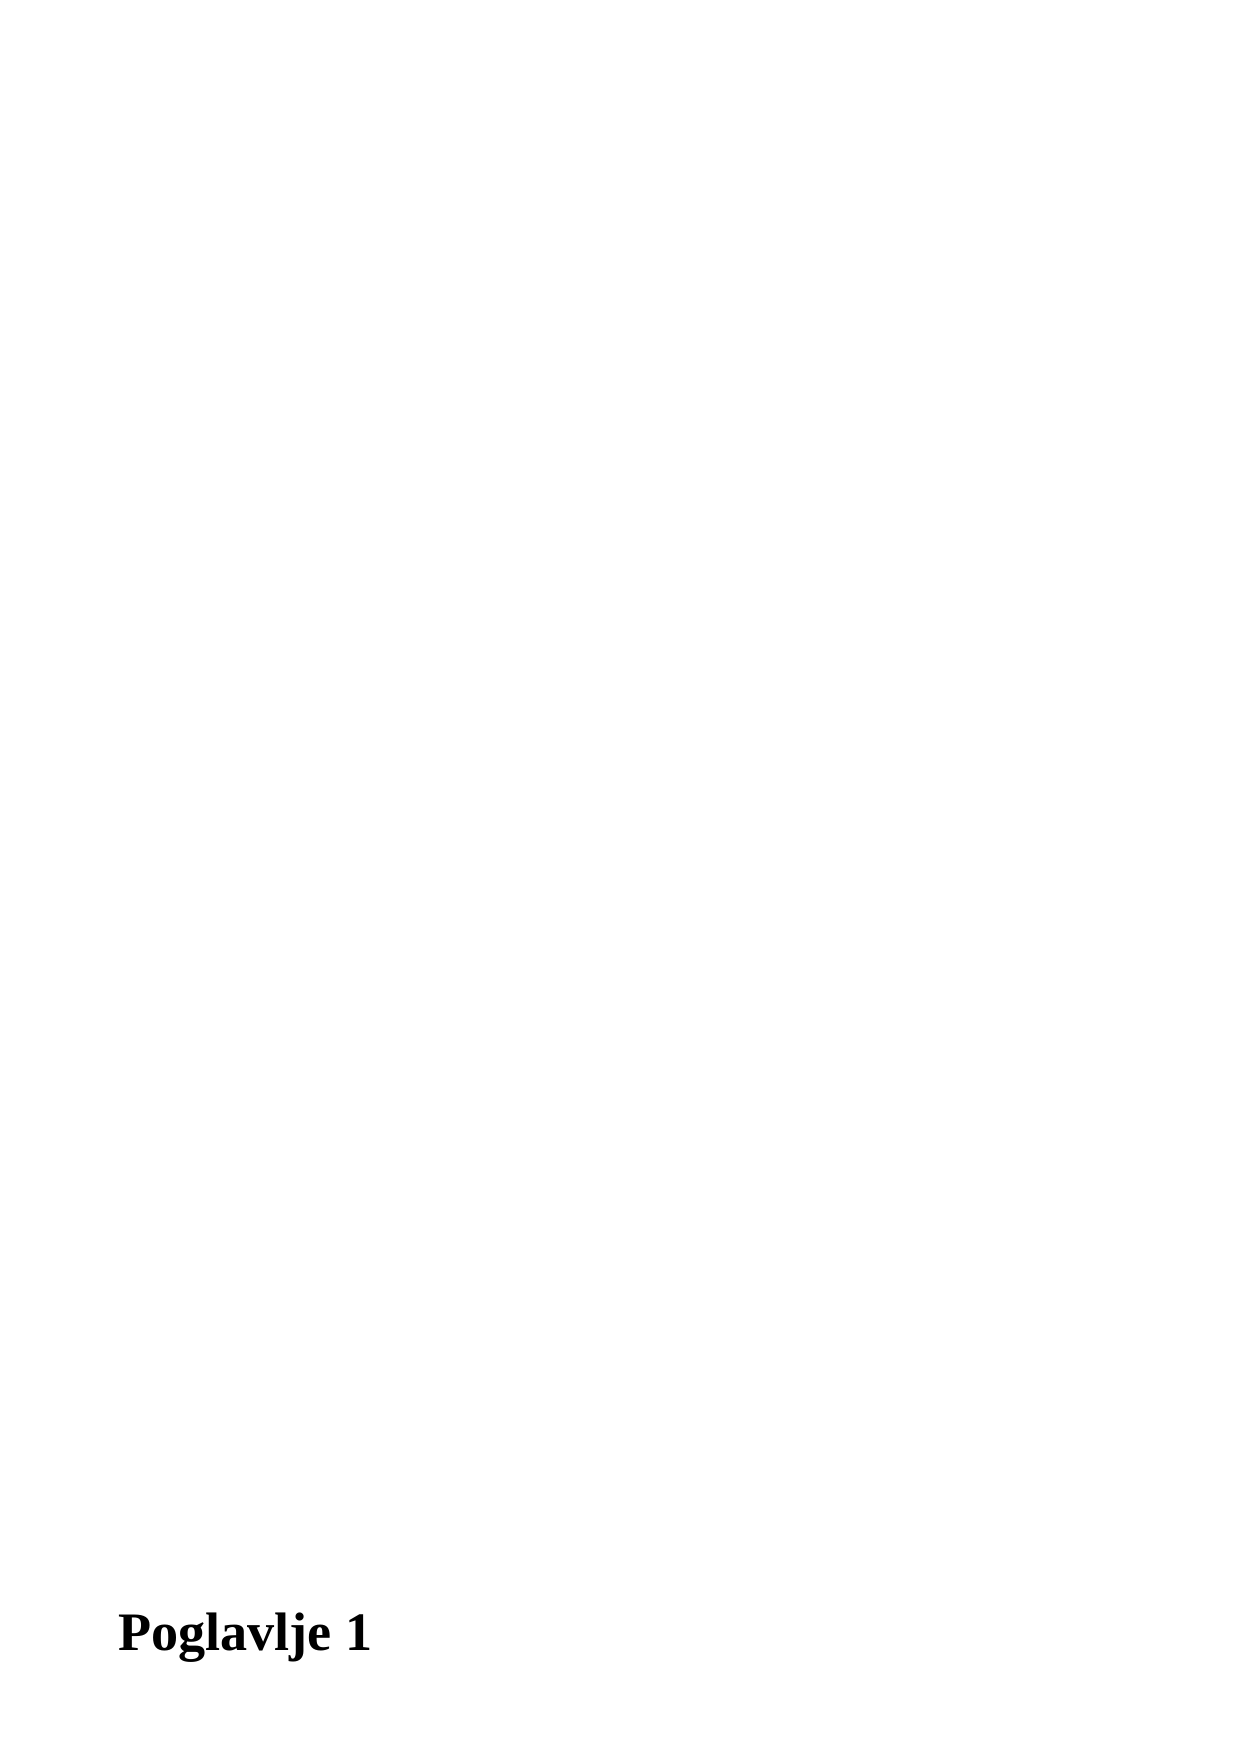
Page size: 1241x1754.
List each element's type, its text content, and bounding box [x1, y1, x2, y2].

text Poglavlje 1 [118, 1600, 1122, 1663]
